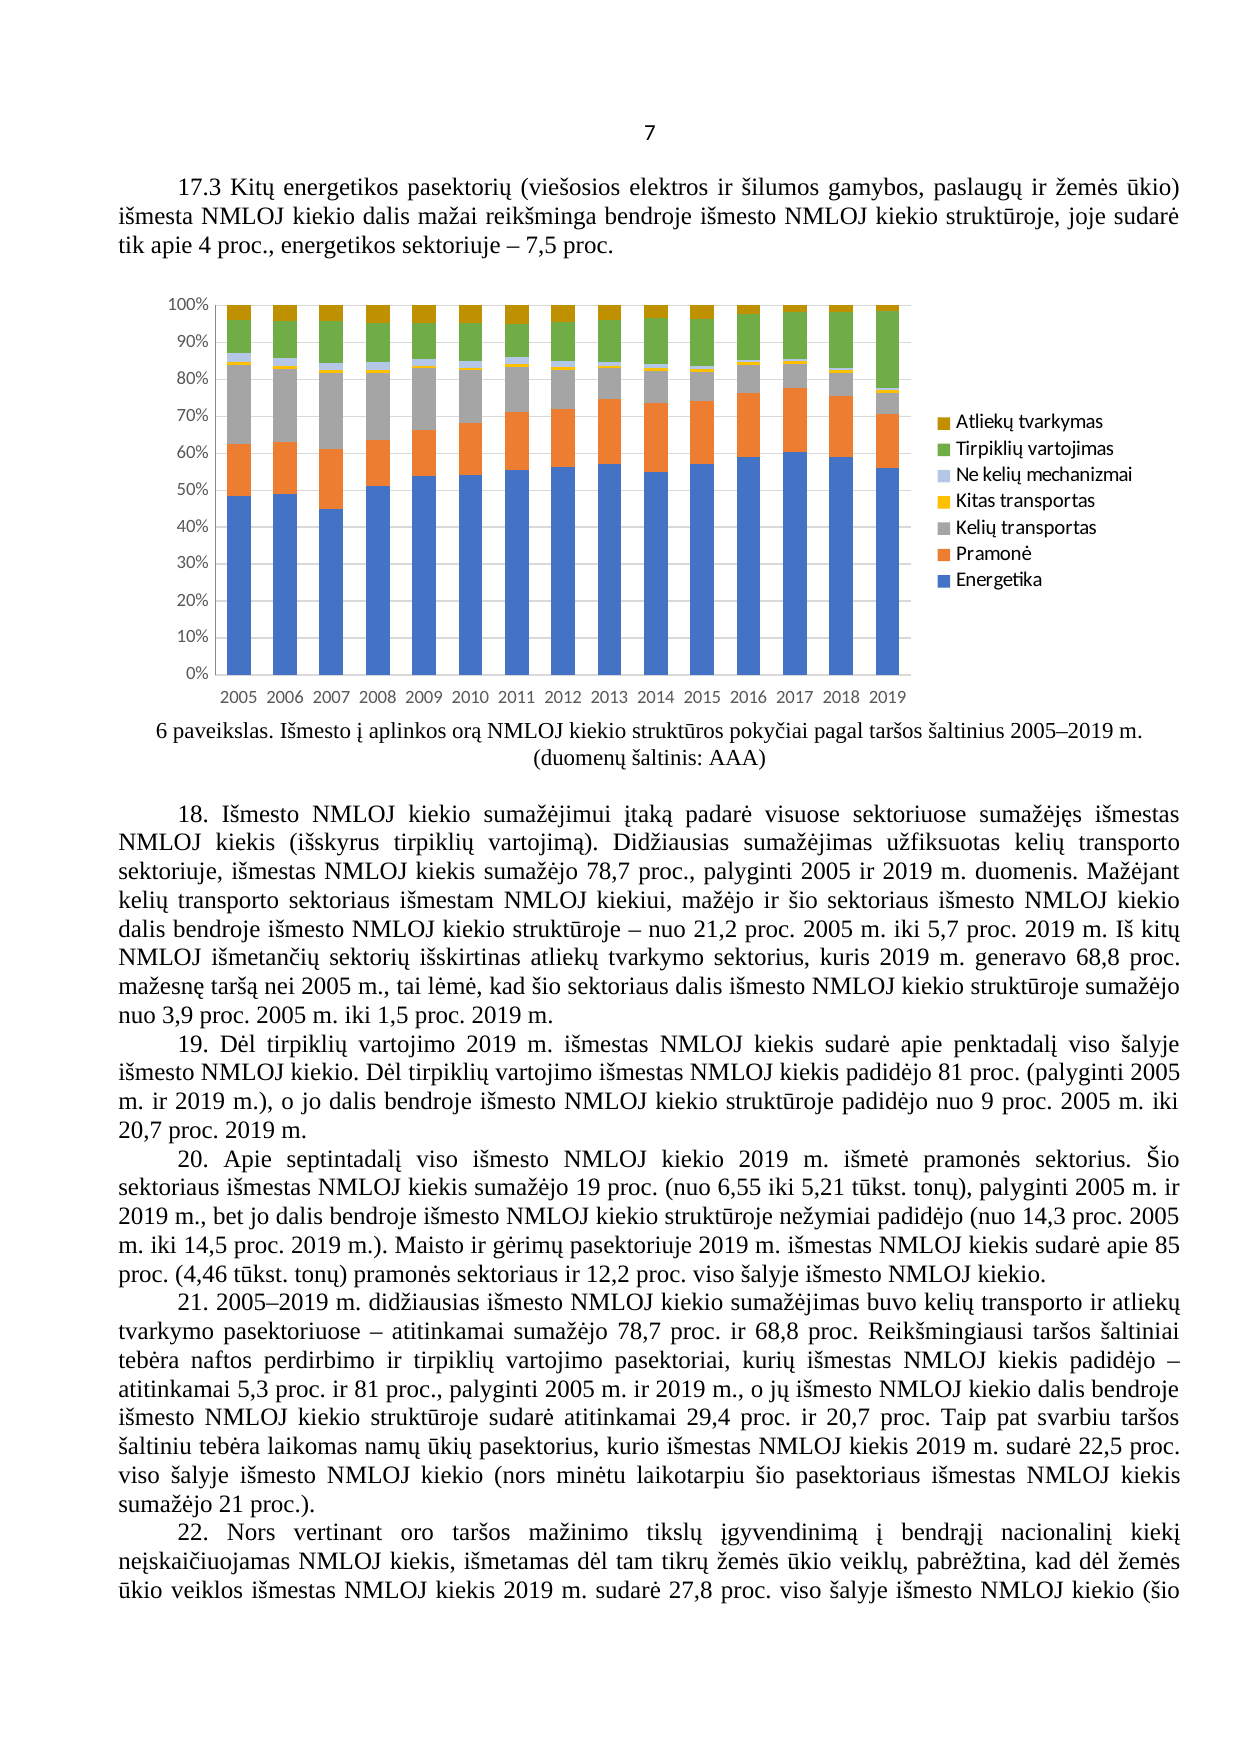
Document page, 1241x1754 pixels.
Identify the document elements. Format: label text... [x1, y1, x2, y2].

text 20. Apie septintadalį viso išmesto NMLOJ kiekio 2019 m. išmetė pramonės sektorius. Šio sektoriaus išmestas NMLOJ kiekis sumažėjo 19 proc. (nuo 6,55 iki 5,21 tūkst. tonų), palyginti 2005 m. ir 2019 m., bet jo dalis bendroje išmesto NMLOJ kiekio struktūroje nežymiai padidėjo (nuo 14,3 proc. 2005 m. iki 14,5 proc. 2019 m.). Maisto ir gėrimų pasektoriuje 2019 m. išmestas NMLOJ kiekis sudarė apie 85 proc. (4,46 tūkst. tonų) pramonės sektoriaus ir 12,2 proc. viso šalyje išmesto NMLOJ kiekio. [118, 1144, 1181, 1287]
text 17.3 Kitų energetikos pasektorių (viešosios elektros ir šilumos gamybos, paslaugų ir žemės ūkio) išmesta NMLOJ kiekio dalis mažai reikšminga bendroje išmesto NMLOJ kiekio struktūroje, joje sudarė tik apie 4 proc., energetikos sektoriuje – 7,5 proc. [118, 172, 1181, 259]
text 22. Nors vertinant oro taršos mažinimo tikslų įgyvendinimą į bendrąjį nacionalinį kiekį neįskaičiuojamas NMLOJ kiekis, išmetamas dėl tam tikrų žemės ūkio veiklų, pabrėžtina, kad dėl žemės ūkio veiklos išmestas NMLOJ kiekis 2019 m. sudarė 27,8 proc. viso šalyje išmesto NMLOJ kiekio (šio [118, 1517, 1181, 1604]
text (duomenų šaltinis: AAA) [118, 743, 1181, 770]
text 21. 2005–2019 m. didžiausias išmesto NMLOJ kiekio sumažėjimas buvo kelių transporto ir atliekų tvarkymo pasektoriuose – atitinkamai sumažėjo 78,7 proc. ir 68,8 proc. Reikšmingiausi taršos šaltiniai tebėra naftos perdirbimo ir tirpiklių vartojimo pasektoriai, kurių išmestas NMLOJ kiekis padidėjo – atitinkamai 5,3 proc. ir 81 proc., palyginti 2005 m. ir 2019 m., o jų išmesto NMLOJ kiekio dalis bendroje išmesto NMLOJ kiekio struktūroje sudarė atitinkamai 29,4 proc. ir 20,7 proc. Taip pat svarbiu taršos šaltiniu tebėra laikomas namų ūkių pasektorius, kurio išmestas NMLOJ kiekis 2019 m. sudarė 22,5 proc. viso šalyje išmesto NMLOJ kiekio (nors minėtu laikotarpiu šio pasektoriaus išmestas NMLOJ kiekis sumažėjo 21 proc.). [118, 1287, 1181, 1517]
text 18. Išmesto NMLOJ kiekio sumažėjimui įtaką padarė visuose sektoriuose sumažėjęs išmestas NMLOJ kiekis (išskyrus tirpiklių vartojimą). Didžiausias sumažėjimas užfiksuotas kelių transporto sektoriuje, išmestas NMLOJ kiekis sumažėjo 78,7 proc., palyginti 2005 ir 2019 m. duomenis. Mažėjant kelių transporto sektoriaus išmestam NMLOJ kiekiui, mažėjo ir šio sektoriaus išmesto NMLOJ kiekio dalis bendroje išmesto NMLOJ kiekio struktūroje – nuo 21,2 proc. 2005 m. iki 5,7 proc. 2019 m. Iš kitų NMLOJ išmetančių sektorių išskirtinas atliekų tvarkymo sektorius, kuris 2019 m. generavo 68,8 proc. mažesnę taršą nei 2005 m., tai lėmė, kad šio sektoriaus dalis išmesto NMLOJ kiekio struktūroje sumažėjo nuo 3,9 proc. 2005 m. iki 1,5 proc. 2019 m. [118, 799, 1181, 1029]
text 6 paveikslas. Išmesto į aplinkos orą NMLOJ kiekio struktūros pokyčiai pagal taršos šaltinius 2005–2019 m. [118, 717, 1181, 743]
text 19. Dėl tirpiklių vartojimo 2019 m. išmestas NMLOJ kiekis sudarė apie penktadalį viso šalyje išmesto NMLOJ kiekio. Dėl tirpiklių vartojimo išmestas NMLOJ kiekis padidėjo 81 proc. (palyginti 2005 m. ir 2019 m.), o jo dalis bendroje išmesto NMLOJ kiekio struktūroje padidėjo nuo 9 proc. 2005 m. iki 20,7 proc. 2019 m. [118, 1029, 1181, 1144]
